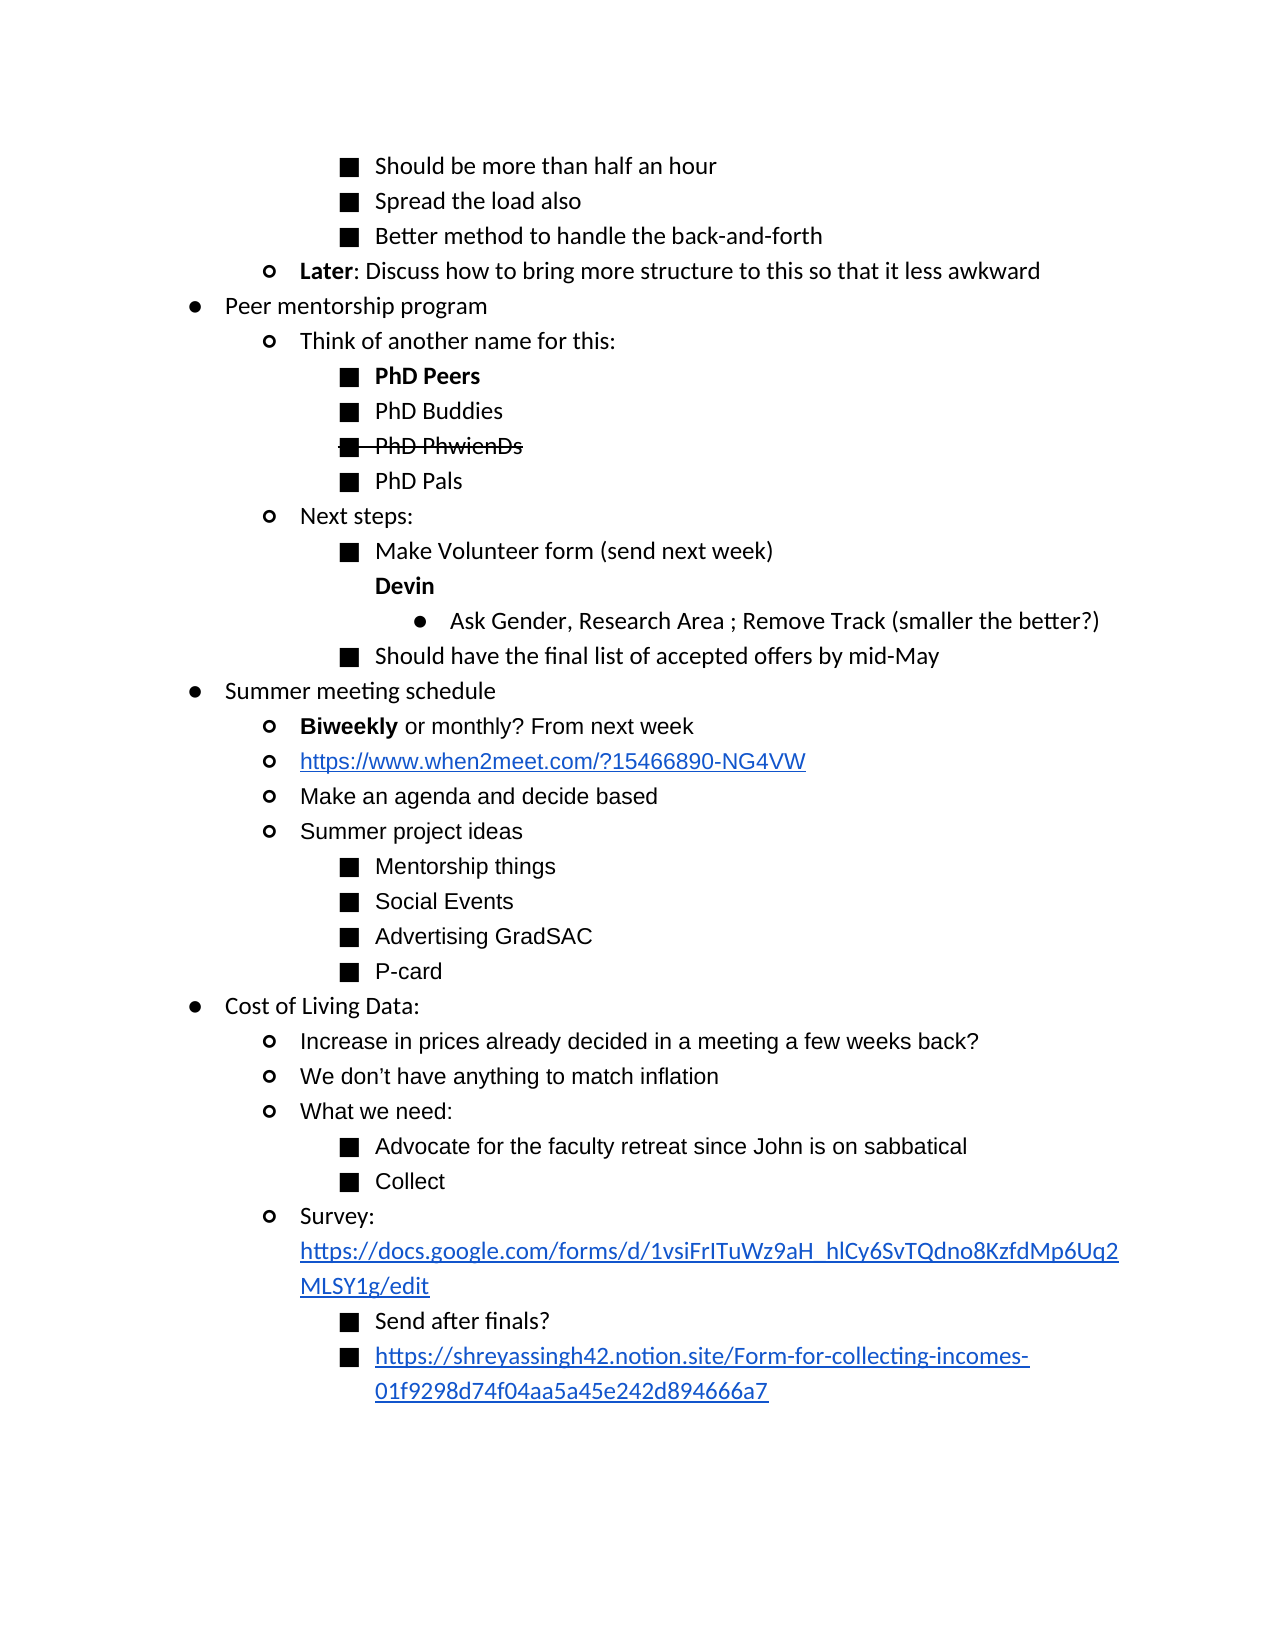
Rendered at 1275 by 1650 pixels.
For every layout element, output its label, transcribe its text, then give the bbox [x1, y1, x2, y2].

list https://shreyassingh42.notion.site/Form-for-collecting-incomes-01f9298d74f04aa5a45e242d894666a7 [337, 1340, 1125, 1406]
list PhD Buddies [337, 395, 1125, 426]
list Increase in prices already decided in a meeting a few weeks back? [262, 1025, 1125, 1056]
list Biweekly or monthly? From next week [262, 710, 1125, 741]
list Summer project ideas [262, 815, 1125, 846]
list Peer mentorship program [187, 290, 1125, 321]
list Make Volunteer form (send next week) Devin [337, 535, 1125, 601]
list Later: Discuss how to bring more structure to this so that it less awkward [262, 255, 1125, 286]
list Should be more than half an hour [337, 150, 1125, 181]
list PhD PhwienDs [337, 430, 1125, 461]
list Think of another name for this: [262, 325, 1125, 356]
list Cost of Living Data: [187, 990, 1125, 1021]
list Survey: https://docs.google.com/forms/d/1vsiFrITuWz9aH_hlCy6SvTQdno8KzfdMp6Uq2MLSY1g/edit [262, 1200, 1125, 1301]
list We don’t have anything to match inflation [262, 1060, 1125, 1091]
list Summer meeting schedule [187, 675, 1125, 706]
list PhD Peers [337, 360, 1125, 391]
list Better method to handle the back-and-forth [337, 220, 1125, 251]
list Collect [337, 1165, 1125, 1196]
list Ask Gender, Research Area ; Remove Track (smaller the better?) [412, 605, 1125, 636]
list Social Events [337, 885, 1125, 916]
list Make an agenda and decide based [262, 780, 1125, 811]
list https://www.when2meet.com/?15466890-NG4VW [262, 745, 1125, 776]
list Send after finals? [337, 1305, 1125, 1336]
list Advocate for the faculty retreat since John is on sabbatical [337, 1130, 1125, 1161]
list Should have the final list of accepted offers by mid-May [337, 640, 1125, 671]
list Spread the load also [337, 185, 1125, 216]
list PhD Pals [337, 465, 1125, 496]
list What we need: [262, 1095, 1125, 1126]
list Next steps: [262, 500, 1125, 531]
list P-card [337, 955, 1125, 986]
list Mentorship things [337, 850, 1125, 881]
list Advertising GradSAC [337, 920, 1125, 951]
